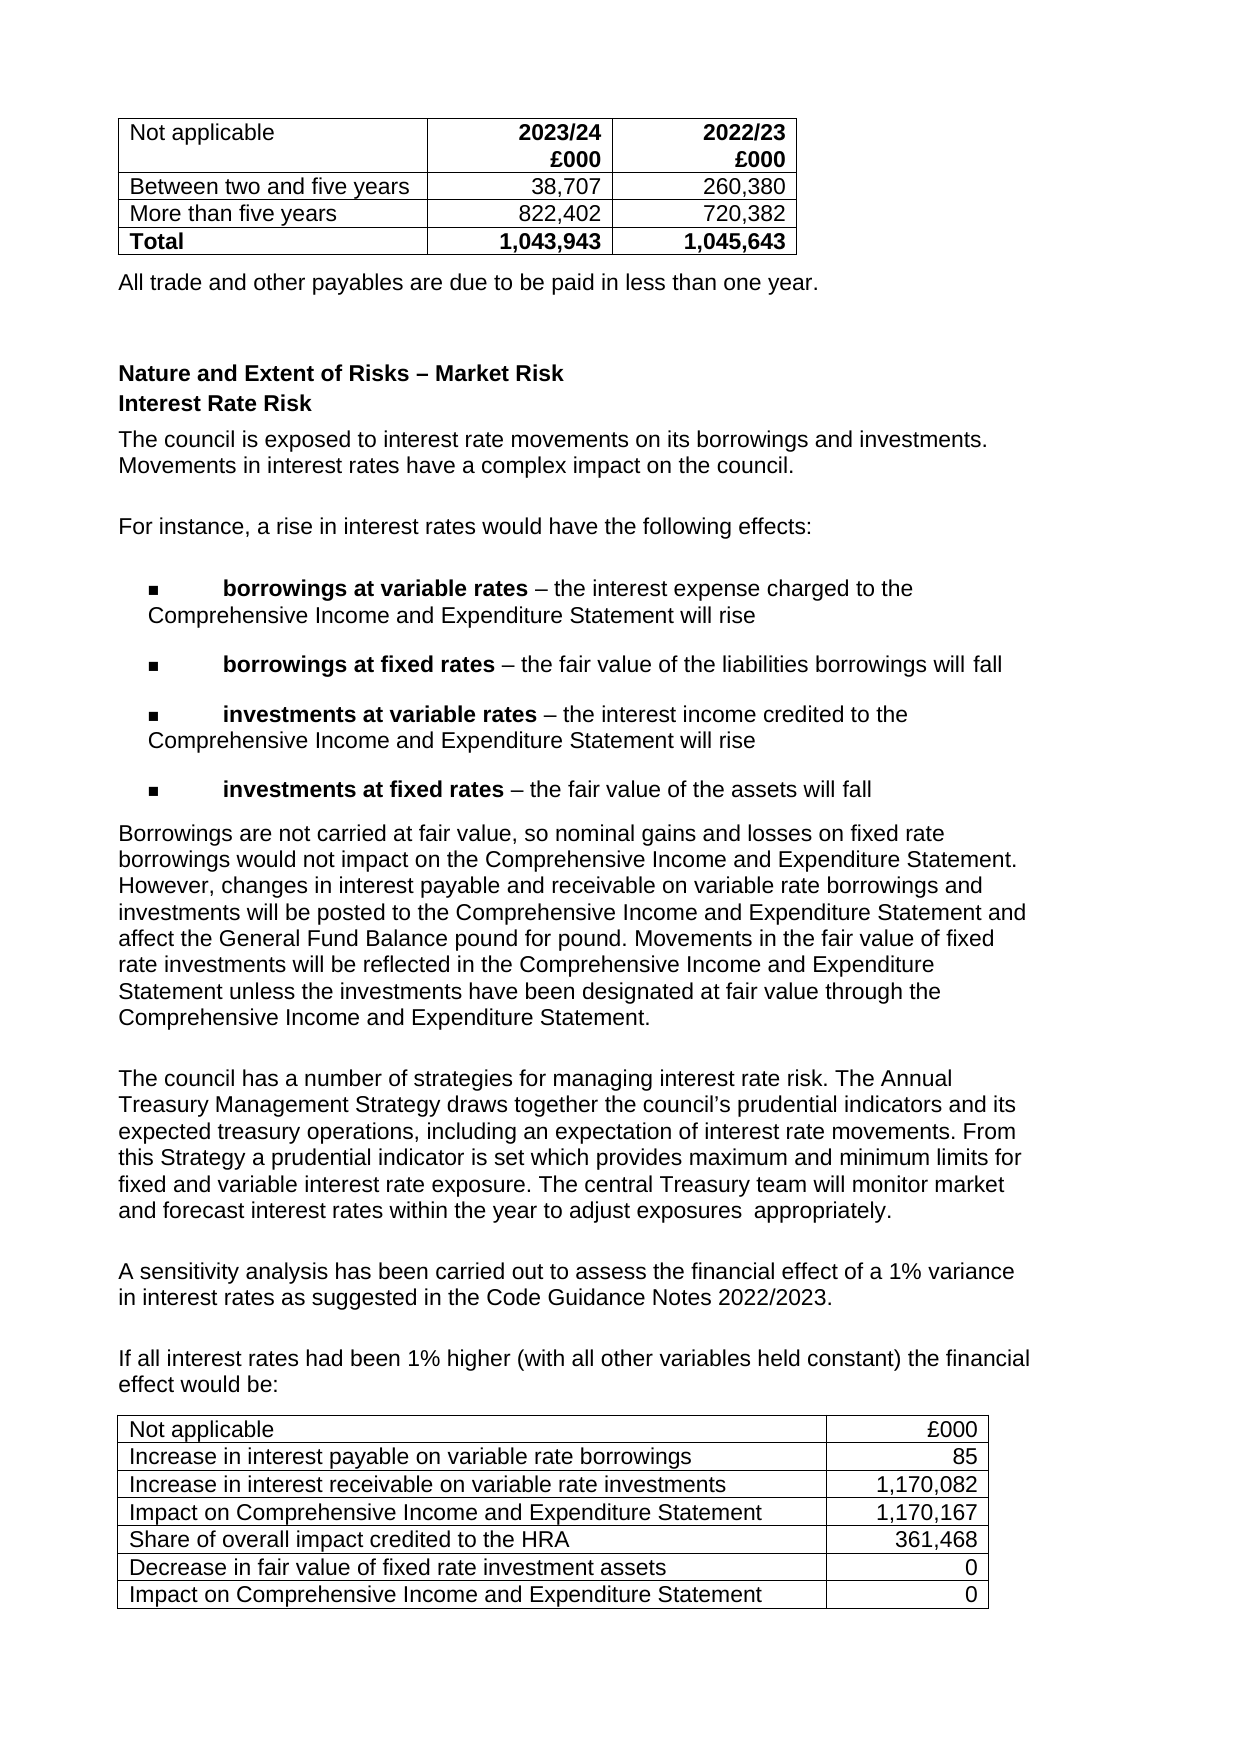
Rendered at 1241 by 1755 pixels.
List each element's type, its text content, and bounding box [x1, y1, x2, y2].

table_cell 1,045,643 [613, 228, 796, 254]
text If all interest rates had been 1% higher (with all other variables held constant) the financial effect would be: [118, 1345, 1037, 1398]
text All trade and other payables are due to be paid in less than one year. [118, 269, 1122, 296]
table_cell 1,043,943 [428, 228, 612, 254]
table_cell 720,382 [613, 200, 796, 227]
table_header £000 [827, 1416, 988, 1442]
table_cell 1,170,167 [827, 1498, 988, 1525]
text Borrowings are not carried at fair value, so nominal gains and losses on fixed rate borrowings would not impact on the Comprehensive Income and Expenditure Statement. However, changes in interest payable and receivable on variable rate borrowings and investments will be posted to the Comprehensive Income and Expenditure Statement and affect the General Fund Balance pound for pound. Movements in the fair value of fixed rate investments will be reflected in the Comprehensive Income and Expenditure Statement unless the investments have been designated at fair value through the Comprehensive Income and Expenditure Statement. [118, 819, 1037, 1030]
table_cell Share of overall impact credited to the HRA [118, 1526, 826, 1552]
table_cell Increase in interest payable on variable rate borrowings [118, 1443, 826, 1470]
table_cell Between two and five years [119, 173, 427, 199]
table_cell Decrease in fair value of fixed rate investment assets [118, 1554, 826, 1580]
table_cell Increase in interest receivable on variable rate investments [118, 1471, 826, 1497]
table_header 2023/24 £000 [428, 119, 612, 172]
table_cell 361,468 [827, 1526, 988, 1552]
table_cell Total [119, 228, 427, 254]
table_cell Impact on Comprehensive Income and Expenditure Statement [118, 1498, 826, 1525]
list borrowings at fixed rates – the fair value of the liabilities borrowings will fall [148, 651, 1037, 677]
table_cell 0 [827, 1554, 988, 1580]
table_cell Impact on Comprehensive Income and Expenditure Statement [118, 1581, 826, 1608]
table_header Not applicable [119, 119, 427, 172]
table_cell 260,380 [613, 173, 796, 199]
table_cell 822,402 [428, 200, 612, 227]
subtitle Nature and Extent of Risks – Market Risk [118, 359, 1122, 386]
table_cell 1,170,082 [827, 1471, 988, 1497]
text For instance, a rise in interest rates would have the following effects: [118, 513, 1037, 540]
text The council is exposed to interest rate movements on its borrowings and investments. Movements in interest rates have a complex impact on the council. [118, 426, 1037, 479]
table_cell 85 [827, 1443, 988, 1470]
table_cell More than five years [119, 200, 427, 227]
list borrowings at variable rates – the interest expense charged to the Comprehensive Income and Expenditure Statement will rise [148, 575, 1037, 628]
list investments at variable rates – the interest income credited to the Comprehensive Income and Expenditure Statement will rise [148, 701, 1037, 754]
table_header 2022/23 £000 [613, 119, 796, 172]
text The council has a number of strategies for managing interest rate risk. The Annual Treasury Management Strategy draws together the council’s prudential indicators and its expected treasury operations, including an expectation of interest rate movements. From this Strategy a prudential indicator is set which provides maximum and minimum limits for fixed and variable interest rate exposure. The central Treasury team will monitor market and forecast interest rates within the year to adjust exposures appropriately. [118, 1065, 1037, 1223]
text A sensitivity analysis has been carried out to assess the financial effect of a 1% variance in interest rates as suggested in the Code Guidance Notes 2022/2023. [118, 1258, 1037, 1311]
list investments at fixed rates – the fair value of the assets will fall [148, 776, 1037, 803]
table_cell 38,707 [428, 173, 612, 199]
table_header Not applicable [118, 1416, 826, 1442]
subtitle Interest Rate Risk [118, 390, 1122, 416]
table_cell 0 [827, 1581, 988, 1608]
